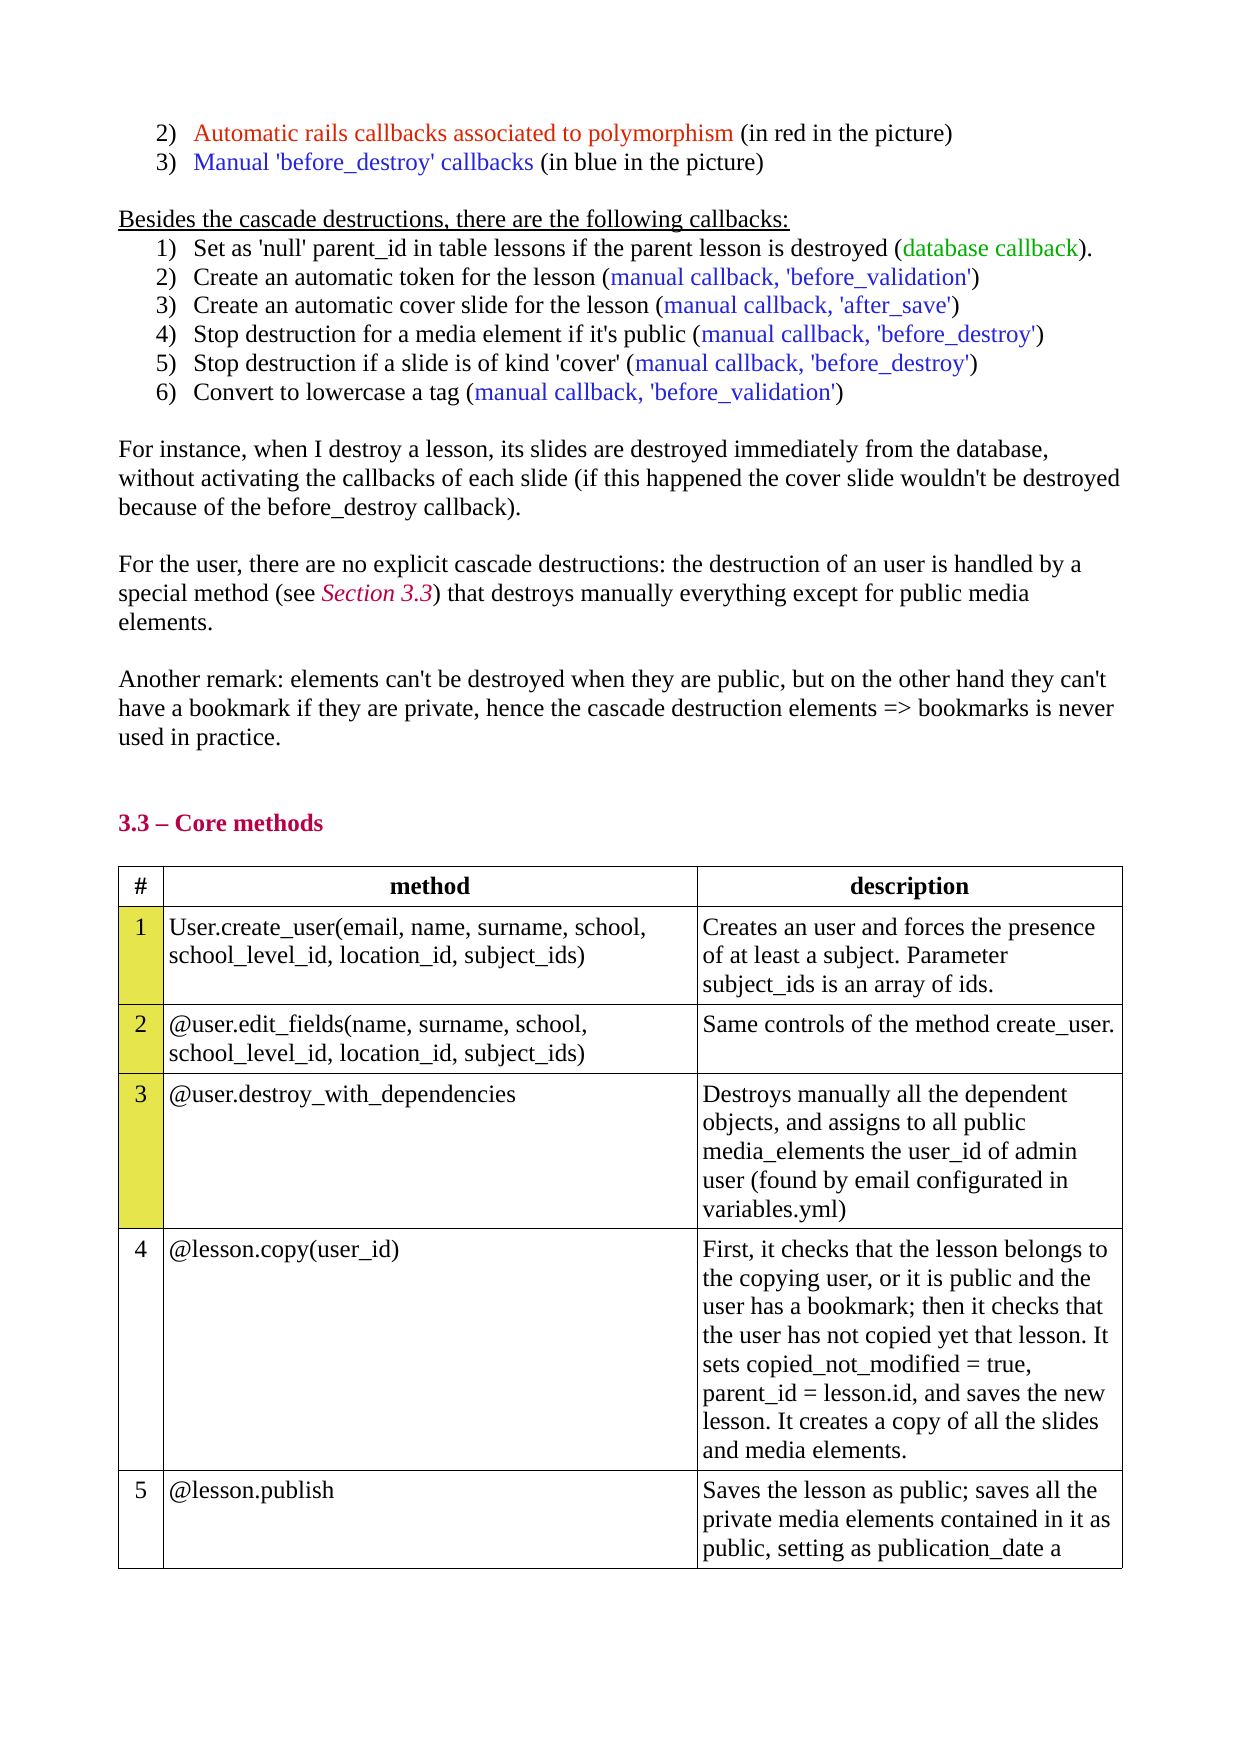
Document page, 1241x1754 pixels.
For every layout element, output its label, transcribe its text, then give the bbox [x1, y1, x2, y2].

table_cell Saves the lesson as public; saves all the private media elements contained in it as public, setting as publication_date a [698, 1471, 1122, 1567]
table_cell Destroys manually all the dependent objects, and assigns to all public media_elements the user_id of admin user (found by email configurated in variables.yml) [698, 1074, 1122, 1228]
text For the user, there are no explicit cascade destructions: the destruction of an user is handled by a special method (see Section 3.3) that destroys manually everything except for public media elements. [118, 549, 1122, 636]
table_header # [119, 867, 163, 906]
table_cell 2 [119, 1005, 163, 1073]
table_cell @user.edit_fields(name, surname, school, school_level_id, location_id, subject_ids) [164, 1005, 697, 1073]
list Convert to lowercase a tag (manual callback, 'before_validation') [156, 377, 1122, 406]
table_cell User.create_user(email, name, surname, school, school_level_id, location_id, subject_ids) [164, 907, 697, 1004]
table_header description [698, 867, 1122, 906]
table_cell First, it checks that the lesson belongs to the copying user, or it is public and the user has a bookmark; then it checks that the user has not copied yet that lesson. It sets copied_not_modified = true, parent_id = lesson.id, and saves the new lesson. It creates a copy of all the slides and media elements. [698, 1229, 1122, 1470]
table_cell @lesson.publish [164, 1471, 697, 1567]
text Another remark: elements can't be destroyed when they are public, but on the other hand they can't have a bookmark if they are private, hence the cascade destruction elements => bookmarks is never used in practice. [118, 664, 1122, 751]
text Besides the cascade destructions, there are the following callbacks: [118, 204, 1122, 233]
table_header method [164, 867, 697, 906]
list Set as 'null' parent_id in table lessons if the parent lesson is destroyed (database callback). [156, 233, 1122, 262]
table_cell 4 [119, 1229, 163, 1470]
table_cell 5 [119, 1471, 163, 1567]
table_cell 3 [119, 1074, 163, 1228]
table_cell @user.destroy_with_dependencies [164, 1074, 697, 1228]
text 3.3 – Core methods [118, 808, 1122, 837]
list Automatic rails callbacks associated to polymorphism (in red in the picture) [156, 118, 1122, 147]
text For instance, when I destroy a lesson, its slides are destroyed immediately from the database, without activating the callbacks of each slide (if this happened the cover slide wouldn't be destroyed because of the before_destroy callback). [118, 434, 1122, 521]
list Create an automatic token for the lesson (manual callback, 'before_validation') [156, 262, 1122, 291]
list Stop destruction for a media element if it's public (manual callback, 'before_destroy') [156, 319, 1122, 348]
table_cell @lesson.copy(user_id) [164, 1229, 697, 1470]
table_cell Creates an user and forces the presence of at least a subject. Parameter subject_ids is an array of ids. [698, 907, 1122, 1004]
list Create an automatic cover slide for the lesson (manual callback, 'after_save') [156, 291, 1122, 319]
table_cell Same controls of the method create_user. [698, 1005, 1122, 1073]
list Manual 'before_destroy' callbacks (in blue in the picture) [156, 147, 1122, 176]
list Stop destruction if a slide is of kind 'cover' (manual callback, 'before_destroy') [156, 348, 1122, 377]
table_cell 1 [119, 907, 163, 1004]
